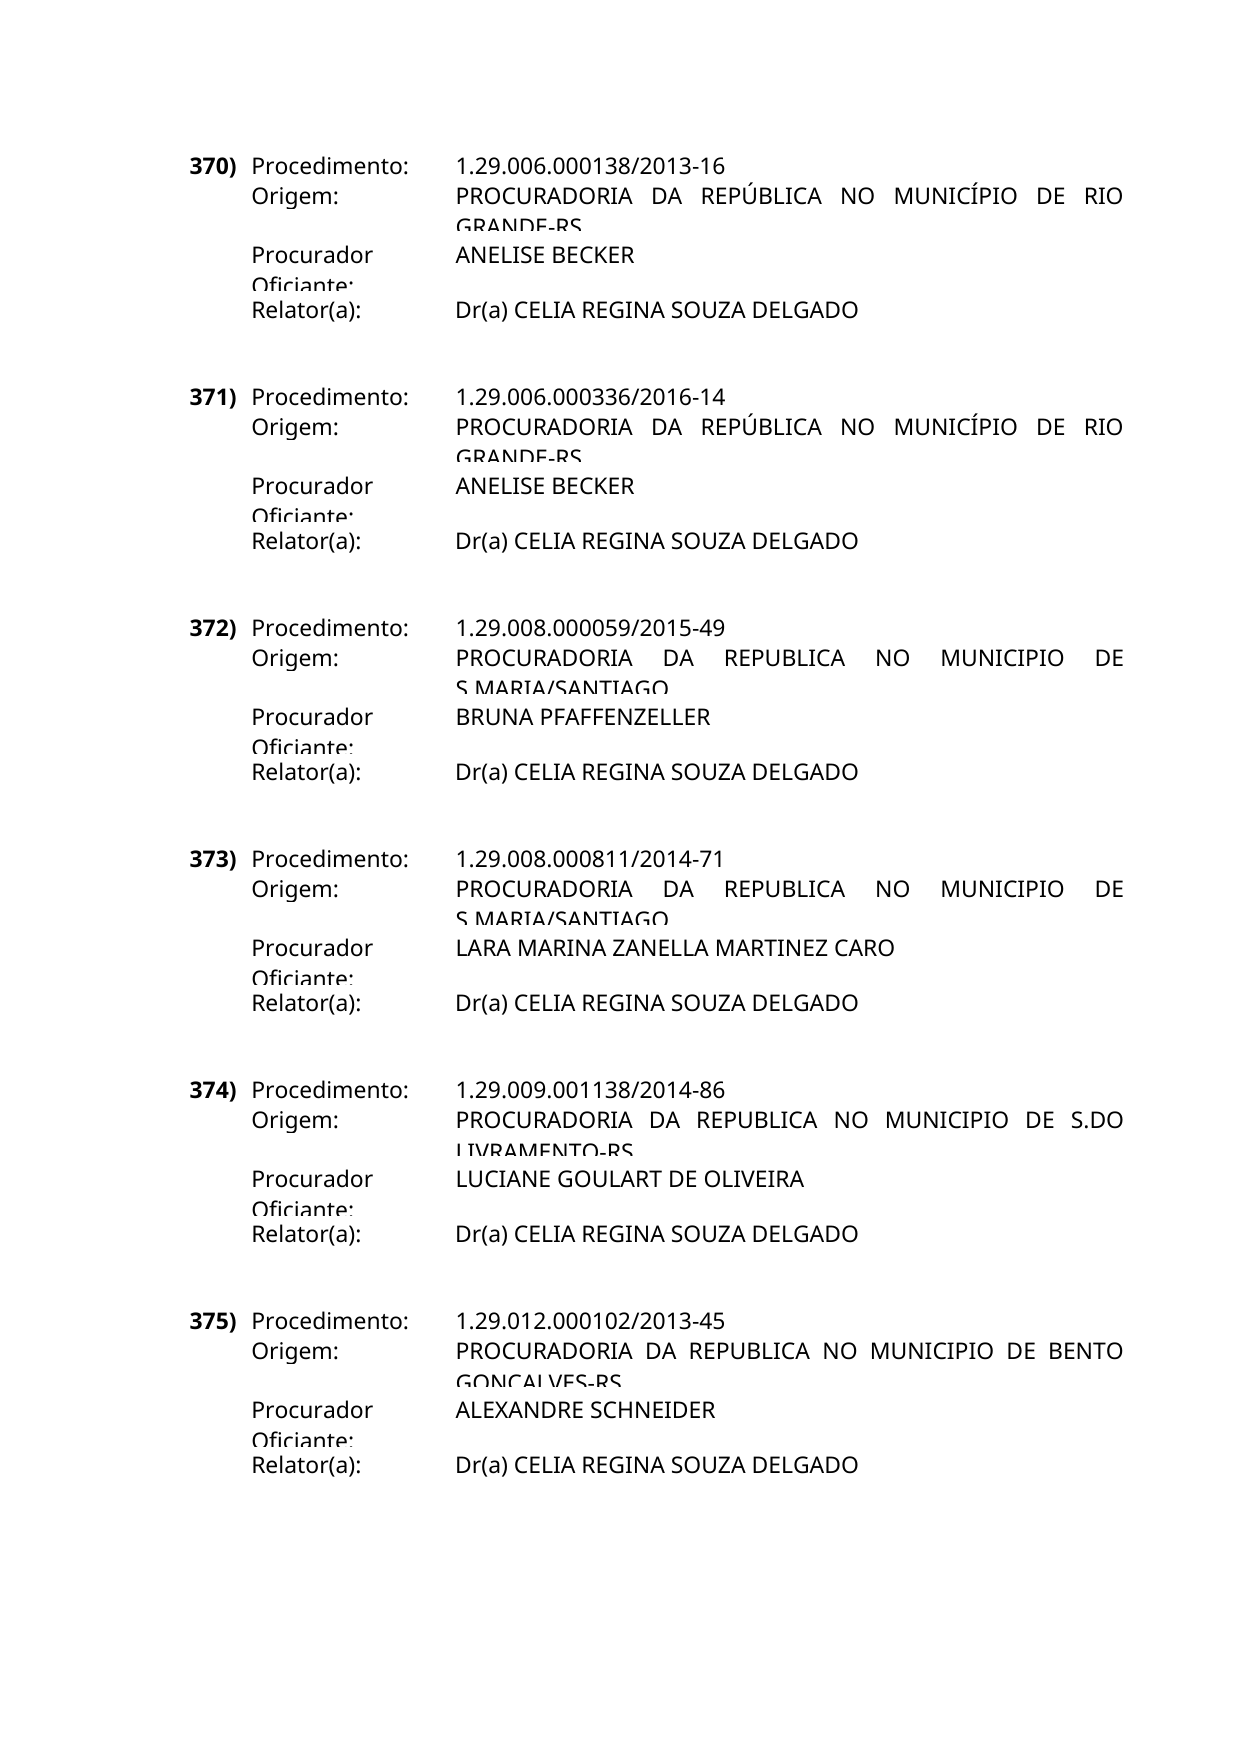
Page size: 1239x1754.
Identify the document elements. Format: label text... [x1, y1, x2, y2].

table_cell [251, 786, 455, 843]
table_cell [1125, 756, 1239, 786]
table_cell ANELISE BECKER [455, 239, 1124, 289]
table_cell [0, 180, 189, 208]
table_cell [189, 924, 251, 932]
table_cell [0, 209, 189, 231]
table_cell [455, 786, 1124, 843]
table_header Relator(a): [251, 1218, 455, 1247]
table_cell [1125, 932, 1239, 983]
table_cell [0, 1133, 189, 1155]
table_cell Origem: [251, 642, 455, 671]
table_cell [1125, 1364, 1239, 1386]
table_cell Origem: [251, 411, 455, 439]
table_cell [455, 1248, 1124, 1305]
table_cell PROCURADORIA DA REPÚBLICA NO MUNICÍPIO DE RIO GRANDE-RS [455, 180, 1124, 231]
table_cell [1125, 525, 1239, 555]
table_cell [1125, 209, 1239, 231]
table_cell PROCURADORIA DA REPUBLICA NO MUNICIPIO DE S.MARIA/SANTIAGO [455, 642, 1124, 693]
table_cell [0, 1386, 189, 1394]
table_cell Origem: [251, 1104, 455, 1133]
table_cell [189, 1218, 251, 1248]
table_cell [1125, 1017, 1239, 1074]
table_cell [0, 1394, 189, 1445]
table_cell PROCURADORIA DA REPUBLICA NO MUNICIPIO DE S.MARIA/SANTIAGO [455, 873, 1124, 924]
table_cell [189, 440, 251, 462]
table_cell [251, 1364, 455, 1386]
table_header [251, 0, 455, 150]
table_cell [251, 1155, 455, 1163]
table_cell [1125, 555, 1239, 612]
table_cell [189, 1133, 251, 1155]
table_header Dr(a) CELIA REGINA SOUZA DELGADO [455, 1218, 1122, 1247]
table_cell [1125, 612, 1239, 641]
table_header Dr(a) CELIA REGINA SOUZA DELGADO [455, 756, 1122, 785]
table_cell [189, 1386, 251, 1394]
table_cell Origem: [251, 180, 455, 208]
table_cell [1125, 440, 1239, 462]
table_cell [189, 1017, 251, 1074]
table_header Relator(a): [251, 756, 455, 785]
table_header Dr(a) CELIA REGINA SOUZA DELGADO [455, 294, 1122, 323]
table_cell [1125, 924, 1239, 932]
table_cell [455, 693, 1124, 701]
table_cell 374) [189, 1074, 251, 1103]
table_cell [0, 786, 189, 843]
table_cell [251, 693, 455, 701]
table_header [189, 0, 251, 150]
table_cell [1125, 701, 1239, 752]
table_cell [0, 924, 189, 932]
table_cell [0, 1074, 189, 1103]
table_header Dr(a) CELIA REGINA SOUZA DELGADO [455, 1449, 1122, 1478]
table_cell [0, 756, 189, 786]
table_cell [0, 1104, 189, 1133]
table_cell [0, 1305, 189, 1334]
table_cell [1125, 1163, 1239, 1214]
table_cell [189, 180, 251, 208]
table_cell [251, 902, 455, 924]
table_cell [251, 1017, 455, 1074]
table_cell [189, 1248, 251, 1305]
table_cell [1125, 1449, 1239, 1479]
table_cell [189, 294, 251, 324]
table_cell LARA MARINA ZANELLA MARTINEZ CARO [455, 932, 1124, 983]
table_header Relator(a): [251, 525, 455, 554]
table_cell 1.29.012.000102/2013-45 [455, 1305, 1124, 1334]
table_cell [251, 1248, 455, 1305]
table_cell 1.29.006.000138/2013-16 [455, 150, 1124, 178]
table_cell [455, 1386, 1124, 1394]
table_cell [1125, 843, 1239, 872]
table_cell [0, 231, 189, 238]
table_cell [1125, 231, 1239, 238]
table_header Dr(a) CELIA REGINA SOUZA DELGADO [455, 525, 1122, 554]
table_cell [0, 1218, 189, 1248]
table_cell [1125, 239, 1239, 289]
table_cell [189, 470, 251, 521]
table_cell 370) [189, 150, 251, 178]
table_cell [0, 693, 189, 701]
table_cell [0, 843, 189, 872]
table_header Relator(a): [251, 987, 455, 1016]
table_cell [455, 324, 1124, 381]
table_cell [0, 555, 189, 612]
table_cell [189, 987, 251, 1017]
table_cell [0, 150, 189, 178]
table_cell [189, 786, 251, 843]
table_cell [455, 1017, 1124, 1074]
table_cell [189, 462, 251, 469]
table_cell [189, 555, 251, 612]
table_cell [1125, 642, 1239, 671]
table_cell [0, 381, 189, 409]
table_cell [251, 462, 455, 469]
table_cell Origem: [251, 873, 455, 902]
table_cell [251, 671, 455, 693]
table_cell [189, 411, 251, 439]
table_cell [189, 701, 251, 752]
table_cell Procedimento: [251, 843, 455, 872]
table_cell [189, 1394, 251, 1445]
table_cell Procurador Oficiante: [251, 701, 455, 753]
table_cell 1.29.008.000811/2014-71 [455, 843, 1124, 872]
table_cell Procedimento: [251, 1305, 455, 1334]
table_cell Procurador Oficiante: [251, 932, 455, 984]
table_cell PROCURADORIA DA REPÚBLICA NO MUNICÍPIO DE RIO GRANDE-RS [455, 411, 1124, 462]
table_cell [1125, 1305, 1239, 1334]
table_cell [0, 440, 189, 462]
table_cell [0, 642, 189, 671]
table_cell [1125, 873, 1239, 902]
table_cell [0, 411, 189, 439]
table_cell [189, 1163, 251, 1214]
table_cell [189, 1335, 251, 1364]
table_cell [1125, 1218, 1239, 1248]
table_cell [0, 1364, 189, 1386]
table_cell [251, 324, 455, 381]
table_cell [455, 555, 1124, 612]
table_cell [0, 902, 189, 924]
table_cell Origem: [251, 1335, 455, 1364]
table_cell [0, 294, 189, 324]
table_cell [0, 462, 189, 469]
table_cell [189, 1155, 251, 1163]
table_cell [1125, 1248, 1239, 1305]
table_cell [189, 231, 251, 238]
table_cell [0, 1449, 189, 1479]
table_cell [0, 239, 189, 289]
table_cell 372) [189, 612, 251, 641]
table_cell [1125, 902, 1239, 924]
table_cell [189, 209, 251, 231]
table_cell 1.29.006.000336/2016-14 [455, 381, 1124, 409]
table_cell [189, 1104, 251, 1133]
table_cell ANELISE BECKER [455, 470, 1124, 521]
table_cell [1125, 1394, 1239, 1445]
table_cell [1125, 150, 1239, 178]
table_cell [1125, 987, 1239, 1017]
table_cell [189, 671, 251, 693]
table_cell [455, 462, 1124, 469]
table_cell [0, 1017, 189, 1074]
table_cell Procedimento: [251, 1074, 455, 1103]
table_cell [251, 555, 455, 612]
table_cell [189, 756, 251, 786]
table_cell [1125, 1074, 1239, 1103]
table_cell [0, 1335, 189, 1364]
table_cell [189, 1364, 251, 1386]
table_cell PROCURADORIA DA REPUBLICA NO MUNICIPIO DE BENTO GONCALVES-RS [455, 1335, 1124, 1386]
table_cell PROCURADORIA DA REPUBLICA NO MUNICIPIO DE S.DO LIVRAMENTO-RS [455, 1104, 1124, 1155]
table_cell Procurador Oficiante: [251, 1394, 455, 1446]
table_cell [0, 932, 189, 983]
table_cell [0, 671, 189, 693]
table_cell [1125, 1104, 1239, 1133]
table_header [0, 0, 189, 150]
table_cell [1125, 324, 1239, 381]
table_cell [1125, 470, 1239, 521]
table_cell [189, 642, 251, 671]
table_cell 375) [189, 1305, 251, 1334]
table_cell [189, 693, 251, 701]
table_cell [251, 231, 455, 238]
table_cell [0, 1163, 189, 1214]
table_cell [0, 987, 189, 1017]
table_cell [455, 231, 1124, 238]
table_cell [1125, 786, 1239, 843]
table_cell [1125, 1155, 1239, 1163]
table_header [455, 0, 1124, 150]
table_cell [189, 1449, 251, 1479]
table_cell 373) [189, 843, 251, 872]
table_cell [1125, 1386, 1239, 1394]
table_cell Procedimento: [251, 612, 455, 641]
table_cell BRUNA PFAFFENZELLER [455, 701, 1124, 752]
table_header Relator(a): [251, 294, 455, 323]
table_cell ALEXANDRE SCHNEIDER [455, 1394, 1124, 1445]
table_cell [189, 873, 251, 902]
table_cell [1125, 693, 1239, 701]
table_cell Procurador Oficiante: [251, 470, 455, 522]
table_cell [455, 924, 1124, 932]
table_cell [0, 470, 189, 521]
table_cell [1125, 671, 1239, 693]
table_cell [251, 209, 455, 231]
table_cell [0, 701, 189, 752]
table_cell [1125, 1133, 1239, 1155]
table_cell [0, 525, 189, 555]
table_cell Procedimento: [251, 150, 455, 178]
table_cell [0, 612, 189, 641]
table_cell [1125, 411, 1239, 439]
table_cell 1.29.008.000059/2015-49 [455, 612, 1124, 641]
table_cell LUCIANE GOULART DE OLIVEIRA [455, 1163, 1124, 1214]
table_cell [189, 902, 251, 924]
table_cell [189, 239, 251, 289]
table_cell [189, 932, 251, 983]
table_cell [189, 525, 251, 555]
table_cell [251, 1386, 455, 1394]
table_cell [1125, 294, 1239, 324]
table_cell [1125, 1335, 1239, 1364]
table_cell [251, 924, 455, 932]
table_cell [0, 873, 189, 902]
table_cell [0, 1155, 189, 1163]
table_cell [189, 324, 251, 381]
table_header Dr(a) CELIA REGINA SOUZA DELGADO [455, 987, 1122, 1016]
table_cell [1125, 180, 1239, 208]
table_cell [251, 440, 455, 462]
table_header Relator(a): [251, 1449, 455, 1478]
table_cell 371) [189, 381, 251, 409]
table_header [1125, 0, 1239, 150]
table_cell [1125, 381, 1239, 409]
table_cell Procurador Oficiante: [251, 239, 455, 291]
table_cell 1.29.009.001138/2014-86 [455, 1074, 1124, 1103]
table_cell [0, 324, 189, 381]
table_cell [1125, 462, 1239, 469]
table_cell [0, 1248, 189, 1305]
table_cell Procurador Oficiante: [251, 1163, 455, 1215]
table_cell Procedimento: [251, 381, 455, 409]
table_cell [455, 1155, 1124, 1163]
table_cell [251, 1133, 455, 1155]
